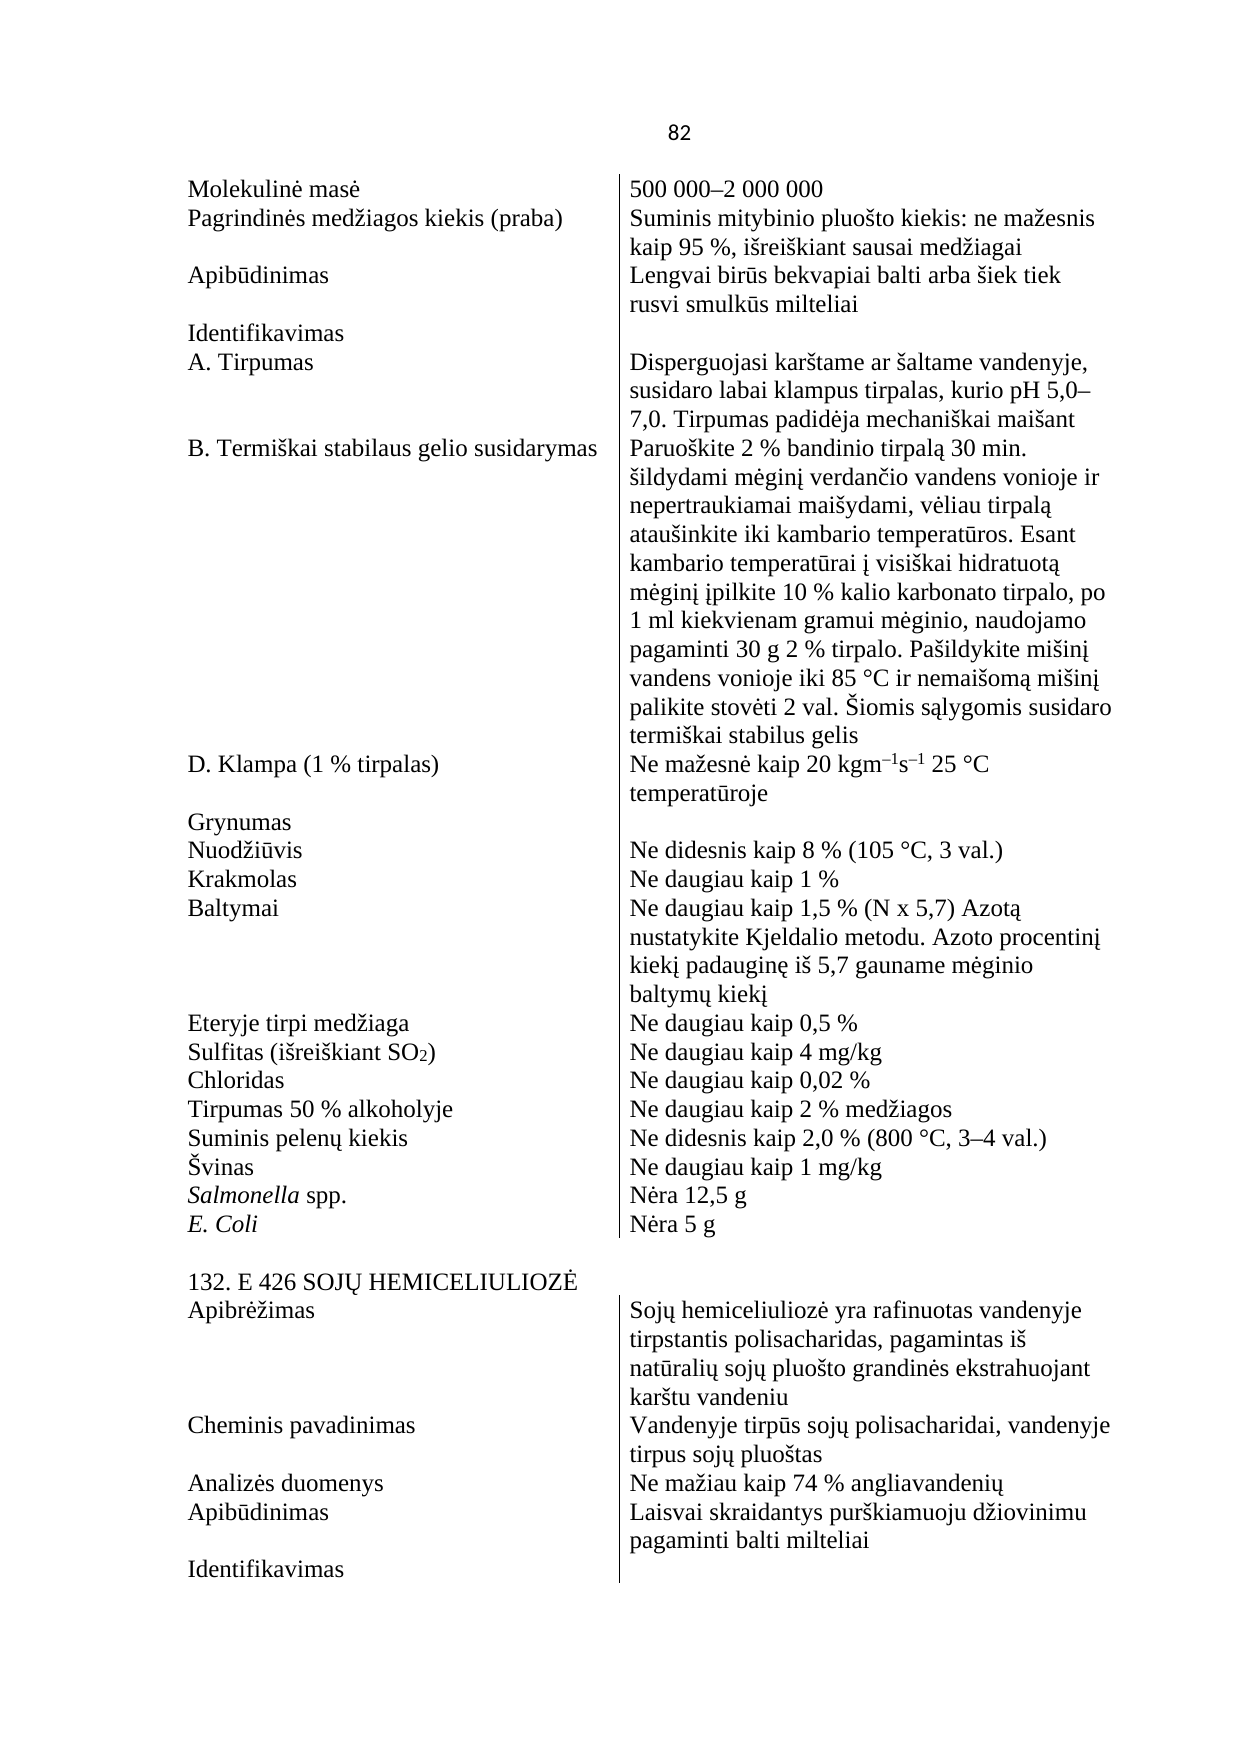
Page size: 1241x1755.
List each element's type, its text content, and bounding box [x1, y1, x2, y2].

table_cell Identifikavimas [177, 318, 619, 347]
table_cell Ne daugiau kaip 2 % medžiagos [620, 1094, 1122, 1123]
table_cell Identifikavimas [177, 1554, 619, 1583]
table_cell Suminis mitybinio pluošto kiekis: ne mažesnis kaip 95 %, išreiškiant sausai medžiagai [620, 203, 1122, 260]
table_cell [620, 318, 1122, 347]
table_cell Lengvai birūs bekvapiai balti arba šiek tiek rusvi smulkūs milteliai [620, 260, 1122, 318]
table_cell [620, 1554, 1122, 1583]
table_cell Paruoškite 2 % bandinio tirpalą 30 min. šildydami mėginį verdančio vandens vonioje ir nepertraukiamai maišydami, vėliau tirpalą ataušinkite iki kambario temperatūros. Esant kambario temperatūrai į visiškai hidratuotą mėginį įpilkite 10 % kalio karbonato tirpalo, po 1 ml kiekvienam gramui mėginio, naudojamo pagaminti 30 g 2 % tirpalo. Pašildykite mišinį vandens vonioje iki 85 °C ir nemaišomą mišinį palikite stovėti 2 val. Šiomis sąlygomis susidaro termiškai stabilus gelis [620, 433, 1122, 749]
table_cell Grynumas [177, 807, 619, 835]
table_cell E. Coli [177, 1209, 619, 1238]
table_cell A. Tirpumas [177, 347, 619, 433]
table_cell [620, 807, 1122, 835]
table_cell Apibūdinimas [177, 1497, 619, 1554]
table_cell Vandenyje tirpūs sojų polisacharidai, vandenyje tirpus sojų pluoštas [620, 1410, 1122, 1468]
table_cell Nėra 5 g [620, 1209, 1122, 1238]
table_cell Laisvai skraidantys purškiamuoju džiovinimu pagaminti balti milteliai [620, 1497, 1122, 1554]
table_cell Krakmolas [177, 864, 619, 893]
table_cell Disperguojasi karštame ar šaltame vandenyje, susidaro labai klampus tirpalas, kurio pH 5,0–7,0. Tirpumas padidėja mechaniškai maišant [620, 347, 1122, 433]
table_cell Ne mažiau kaip 74 % angliavandenių [620, 1468, 1122, 1497]
table_cell Chloridas [177, 1065, 619, 1094]
table_cell Ne mažesnė kaip 20 kgm–1s–1 25 °C temperatūroje [620, 749, 1122, 807]
table_cell Ne daugiau kaip 1 mg/kg [620, 1152, 1122, 1180]
table_header 132. E 426 SOJŲ HEMICELIULIOZĖ [177, 1267, 1122, 1295]
table_cell Analizės duomenys [177, 1468, 619, 1497]
table_cell Sulfitas (išreiškiant SO2) [177, 1037, 619, 1065]
table_cell Salmonella spp. [177, 1180, 619, 1209]
table_cell Pagrindinės medžiagos kiekis (praba) [177, 203, 619, 260]
table_cell Nuodžiūvis [177, 835, 619, 864]
table_cell Suminis pelenų kiekis [177, 1123, 619, 1152]
table_cell D. Klampa (1 % tirpalas) [177, 749, 619, 807]
table_cell Ne daugiau kaip 4 mg/kg [620, 1037, 1122, 1065]
table_cell Cheminis pavadinimas [177, 1410, 619, 1468]
table_cell Ne daugiau kaip 0,02 % [620, 1065, 1122, 1094]
table_cell Nėra 12,5 g [620, 1180, 1122, 1209]
table_cell Ne didesnis kaip 8 % (105 °C, 3 val.) [620, 835, 1122, 864]
table_cell Apibūdinimas [177, 260, 619, 318]
table_cell Baltymai [177, 893, 619, 1008]
table_cell Sojų hemiceliuliozė yra rafinuotas vandenyje tirpstantis polisacharidas, pagamintas iš natūralių sojų pluošto grandinės ekstrahuojant karštu vandeniu [620, 1295, 1122, 1410]
table_cell Eteryje tirpi medžiaga [177, 1008, 619, 1037]
table_cell 500 000–2 000 000 [620, 174, 1122, 203]
table_cell Ne daugiau kaip 1 % [620, 864, 1122, 893]
table_cell Apibrėžimas [177, 1295, 619, 1410]
table_cell Ne didesnis kaip 2,0 % (800 °C, 3–4 val.) [620, 1123, 1122, 1152]
table_cell Molekulinė masė [177, 174, 619, 203]
table_cell B. Termiškai stabilaus gelio susidarymas [177, 433, 619, 749]
table_cell Švinas [177, 1152, 619, 1180]
table_cell Ne daugiau kaip 0,5 % [620, 1008, 1122, 1037]
table_cell Ne daugiau kaip 1,5 % (N x 5,7) Azotą nustatykite Kjeldalio metodu. Azoto procentinį kiekį padauginę iš 5,7 gauname mėginio baltymų kiekį [620, 893, 1122, 1008]
table_cell Tirpumas 50 % alkoholyje [177, 1094, 619, 1123]
